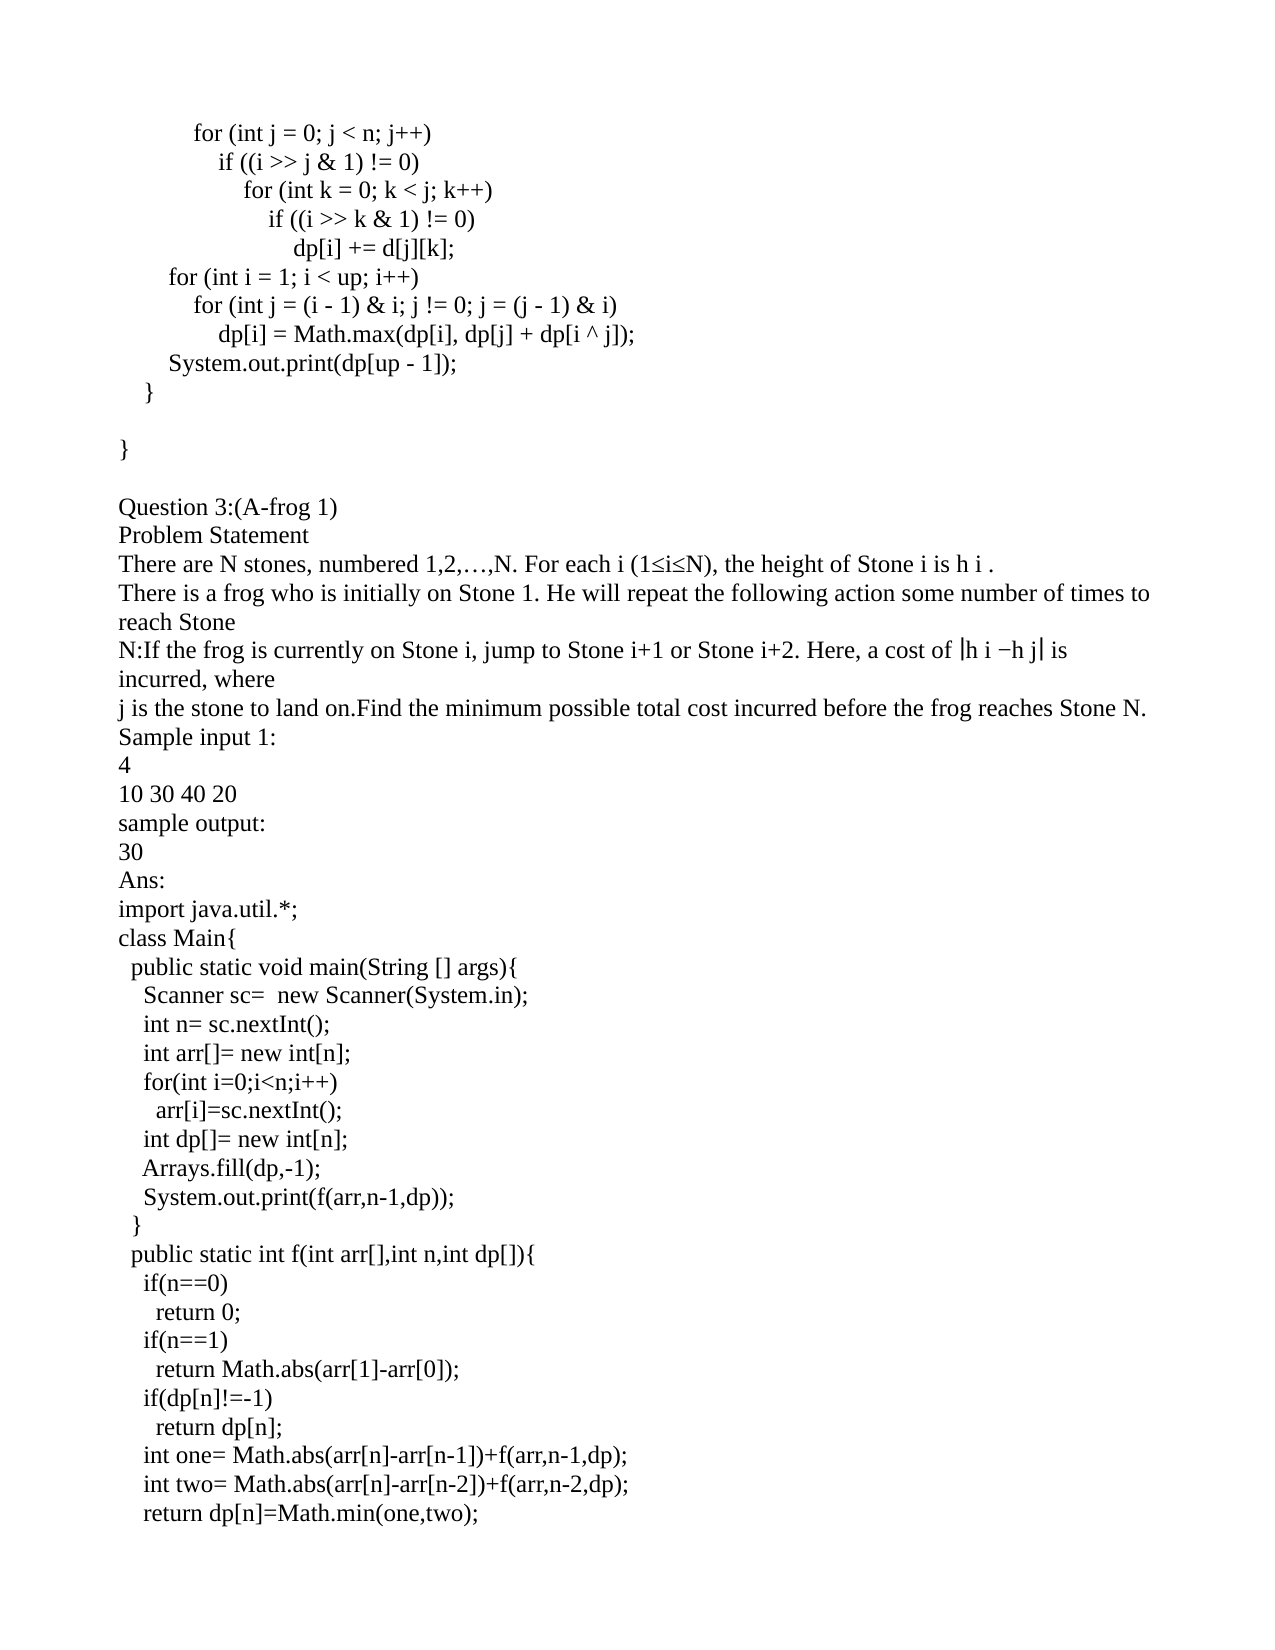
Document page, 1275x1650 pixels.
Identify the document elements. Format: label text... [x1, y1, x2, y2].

text if(dp[n]!=-1) [118, 1383, 1157, 1412]
text dp[i] += d[j][k]; [118, 233, 1157, 262]
text Arrays.fill(dp,-1); [118, 1153, 1157, 1182]
text int two= Math.abs(arr[n]-arr[n-2])+f(arr,n-2,dp); [118, 1469, 1157, 1498]
text N:If the frog is currently on Stone i, jump to Stone i+1 or Stone i+2. Here, a cost of ∣h i −h j∣ is incurred, where [118, 636, 1157, 693]
text return dp[n]=Math.min(one,two); [118, 1498, 1157, 1527]
text } [118, 434, 1157, 463]
text for (int k = 0; k < j; k++) [118, 176, 1157, 204]
text if(n==1) [118, 1326, 1157, 1354]
text public static void main(String [] args){ [118, 952, 1157, 981]
text j is the stone to land on.Find the minimum possible total cost incurred before the frog reaches Stone N. [118, 693, 1157, 722]
text } [118, 377, 1157, 406]
text Question 3:(A-frog 1) [118, 492, 1157, 521]
text dp[i] = Math.max(dp[i], dp[j] + dp[i ^ j]); [118, 319, 1157, 348]
text for(int i=0;i<n;i++) [118, 1067, 1157, 1096]
text int one= Math.abs(arr[n]-arr[n-1])+f(arr,n-1,dp); [118, 1441, 1157, 1469]
text 30 [118, 837, 1157, 866]
text sample output: [118, 808, 1157, 837]
text Ans: [118, 866, 1157, 894]
text arr[i]=sc.nextInt(); [118, 1096, 1157, 1124]
text System.out.print(f(arr,n-1,dp)); [118, 1182, 1157, 1211]
text class Main{ [118, 923, 1157, 952]
text There are N stones, numbered 1,2,…,N. For each i (1≤i≤N), the height of Stone i is h i . [118, 549, 1157, 578]
text int arr[]= new int[n]; [118, 1038, 1157, 1067]
text Scanner sc= new Scanner(System.in); [118, 981, 1157, 1009]
text There is a frog who is initially on Stone 1. He will repeat the following action some number of times to reach Stone [118, 578, 1157, 636]
text import java.util.*; [118, 894, 1157, 923]
text 10 30 40 20 [118, 779, 1157, 808]
text if ((i >> k & 1) != 0) [118, 204, 1157, 233]
text for (int j = (i - 1) & i; j != 0; j = (j - 1) & i) [118, 291, 1157, 319]
text return Math.abs(arr[1]-arr[0]); [118, 1354, 1157, 1383]
text if(n==0) [118, 1268, 1157, 1297]
text return dp[n]; [118, 1412, 1157, 1441]
text for (int i = 1; i < up; i++) [118, 262, 1157, 291]
text return 0; [118, 1297, 1157, 1326]
text System.out.print(dp[up - 1]); [118, 348, 1157, 377]
text Sample input 1: [118, 722, 1157, 751]
text if ((i >> j & 1) != 0) [118, 147, 1157, 176]
text int n= sc.nextInt(); [118, 1009, 1157, 1038]
text } [118, 1211, 1157, 1239]
text for (int j = 0; j < n; j++) [118, 118, 1157, 147]
text int dp[]= new int[n]; [118, 1124, 1157, 1153]
text Problem Statement [118, 521, 1157, 549]
text public static int f(int arr[],int n,int dp[]){ [118, 1239, 1157, 1268]
text 4 [118, 751, 1157, 779]
